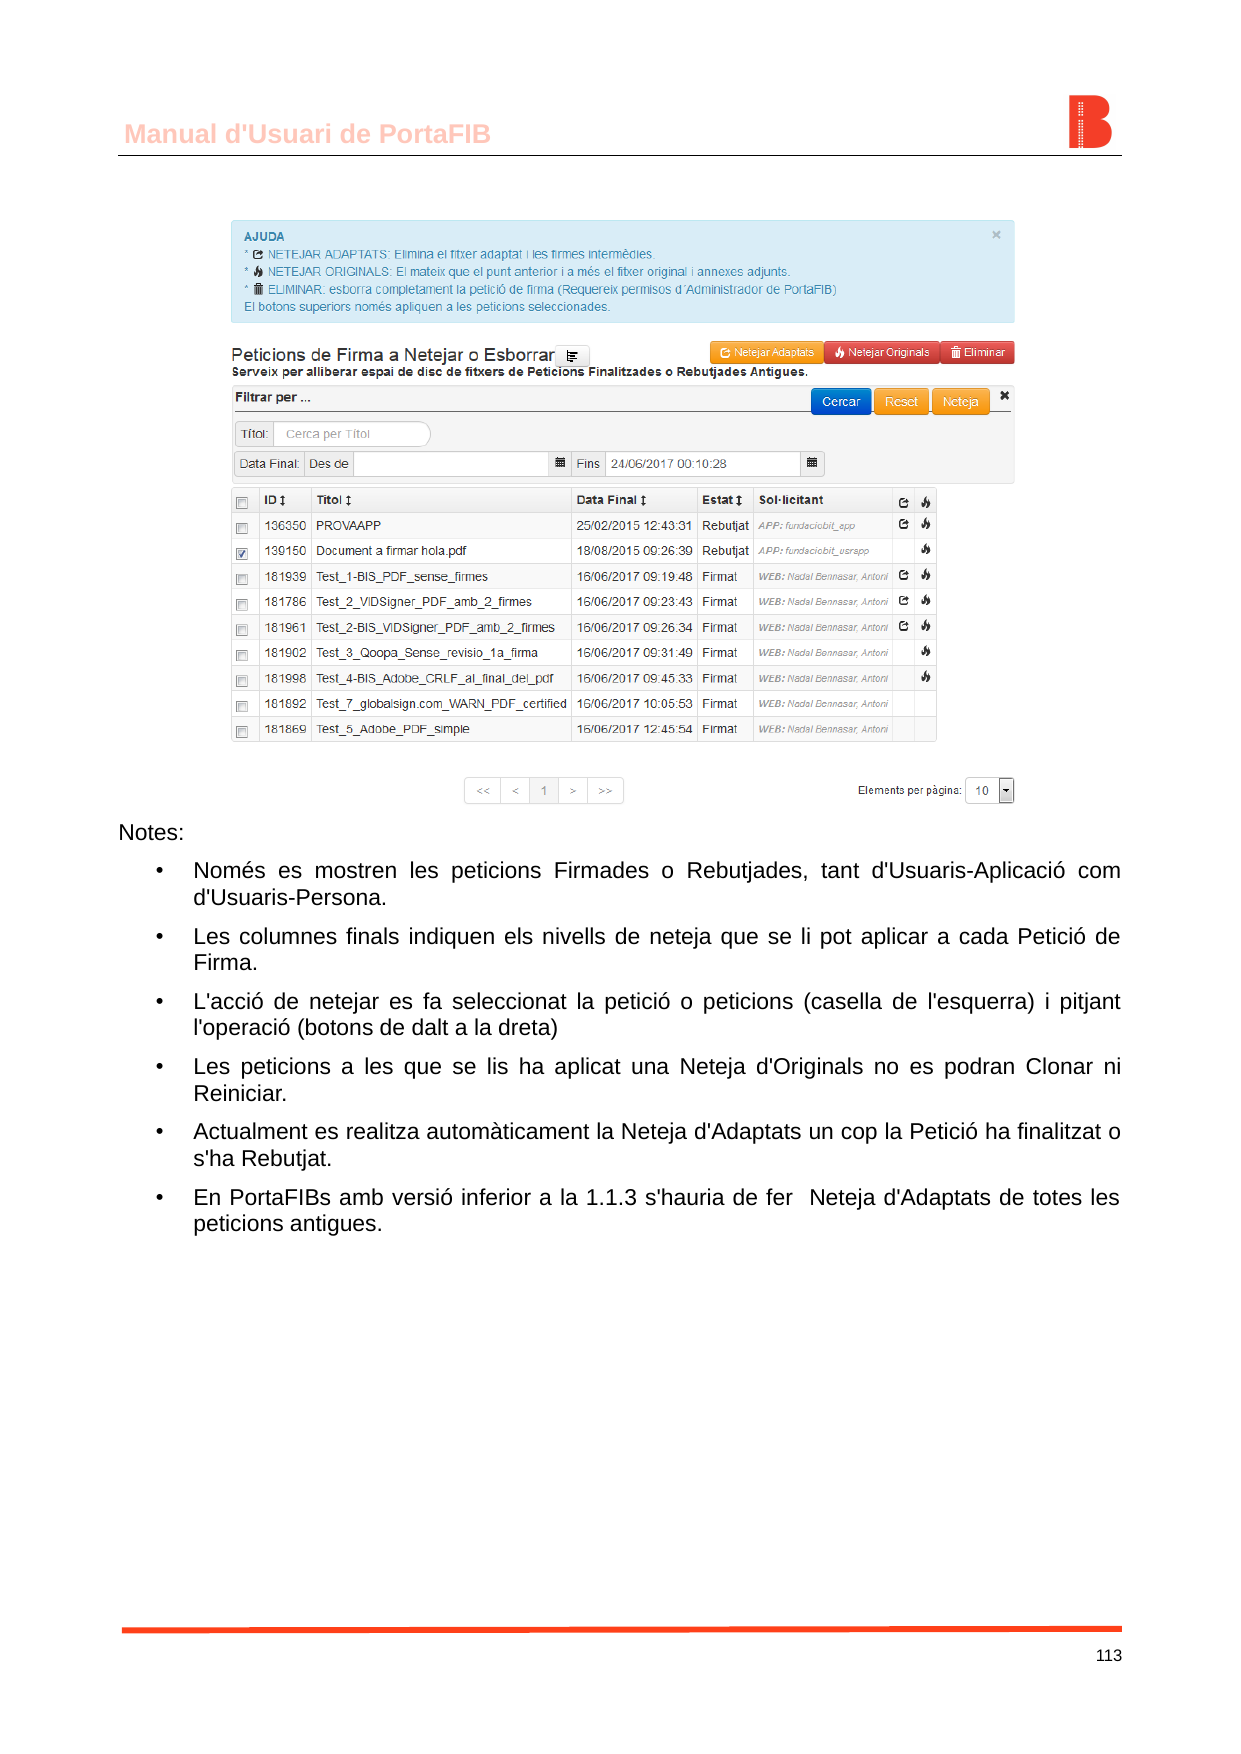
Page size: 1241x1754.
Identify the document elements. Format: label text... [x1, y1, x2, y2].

list Actualment es realitza automàticament la Neteja d'Adaptats un cop la Petició ha finalitzat o s'ha Rebutjat. [156, 1118, 1122, 1171]
list L'acció de netejar es fa seleccionat la petició o peticions (casella de l'esquerra) i pitjant l'operació (botons de dalt a la dreta) [156, 988, 1122, 1041]
list Les peticions a les que se lis ha aplicat una Neteja d'Originals no es podran Clonar ni Reiniciar. [156, 1053, 1122, 1106]
text Notes: [118, 819, 1122, 845]
list Les columnes finals indiquen els nivells de neteja que se li pot aplicar a cada Petició de Firma. [156, 923, 1122, 975]
picture [1063, 94, 1117, 150]
list Només es mostren les peticions Firmades o Rebutjades, tant d'Usuaris-Aplicació com d'Usuaris-Persona. [156, 857, 1122, 910]
list En PortaFIBs amb versió inferior a la 1.1.3 s'hauria de fer Neteja d'Adaptats de totes les peticions antigues. [156, 1183, 1122, 1236]
picture [219, 215, 1022, 819]
